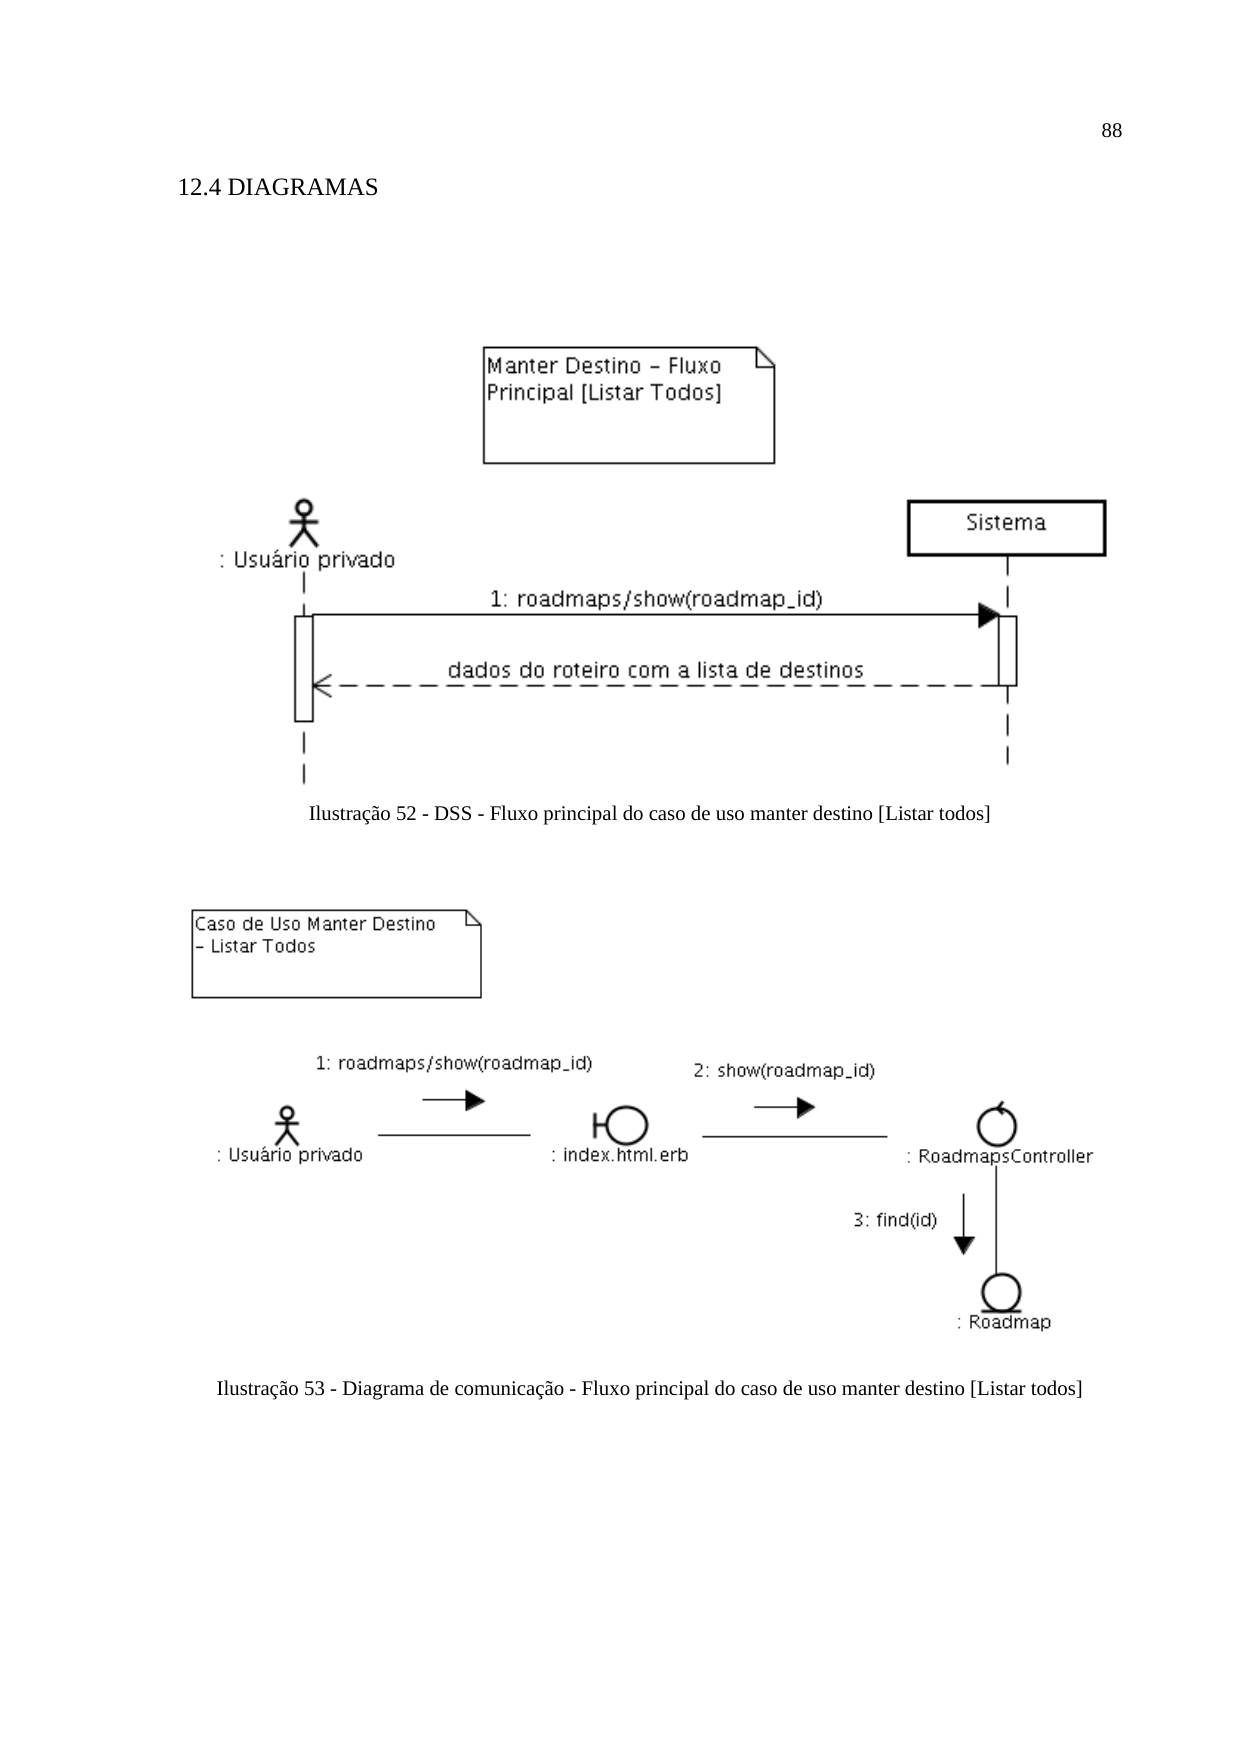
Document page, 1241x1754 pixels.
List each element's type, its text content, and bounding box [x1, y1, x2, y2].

text Ilustração 53 - Diagrama de comunicação - Fluxo principal do caso de uso manter destino [Listar todos] [177, 1376, 1122, 1400]
text Ilustração 52 - DSS - Fluxo principal do caso de uso manter destino [Listar todos] [177, 801, 1122, 825]
picture [177, 331, 1123, 801]
subtitle Diagramas [177, 172, 1122, 200]
picture [177, 895, 1123, 1376]
